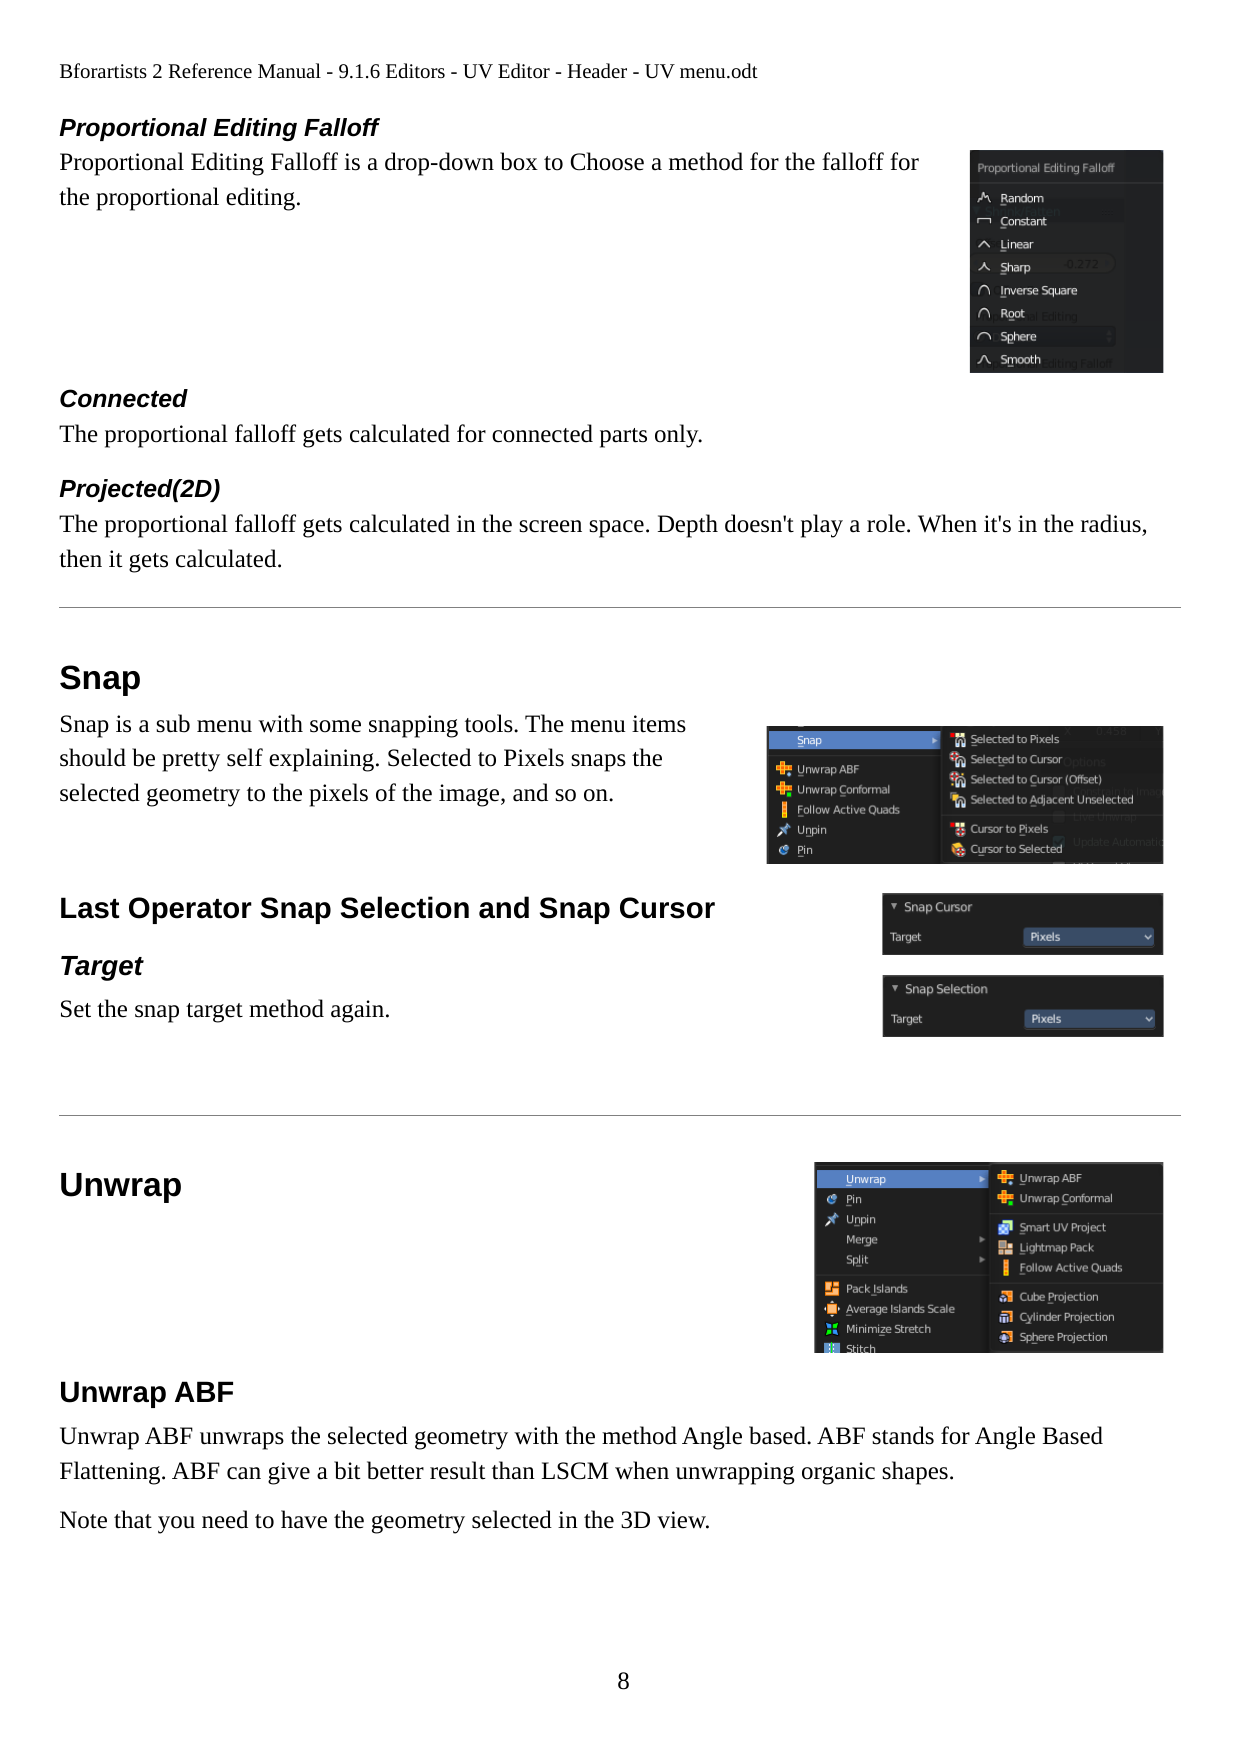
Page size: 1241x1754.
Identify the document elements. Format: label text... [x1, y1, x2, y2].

picture [882, 893, 1164, 955]
picture [969, 150, 1164, 373]
picture [882, 975, 1164, 1037]
text Snap is a sub menu with some snapping tools. The menu items should be pretty self explaining. Selected to Pixels snaps the selected geometry to the pixels of the image, and so on. [59, 709, 1181, 807]
subtitle Connected [59, 384, 1181, 413]
text Unwrap ABF unwraps the selected geometry with the method Angle based. ABF stands for Angle Based Flattening. ABF can give a bit better result than LSCM when unwrapping organic shapes. [59, 1421, 1181, 1484]
text The proportional falloff gets calculated for connected parts only. [59, 419, 1181, 448]
text The proportional falloff gets calculated in the screen space. Depth doesn't play a role. When it's in the radius, then it gets calculated. [59, 509, 1181, 572]
text Set the snap target method again. [59, 994, 882, 1022]
subtitle Target [59, 949, 1181, 981]
picture [814, 1162, 1164, 1353]
subtitle Snap [59, 658, 1181, 696]
subtitle Unwrap [59, 1165, 814, 1204]
text Proportional Editing Falloff is a drop-down box to Choose a method for the falloff for the proportional editing. [59, 147, 1181, 211]
subtitle [1164, 1165, 1181, 1204]
subtitle Unwrap ABF [59, 1375, 1181, 1409]
picture [766, 726, 1164, 864]
subtitle Proportional Editing Falloff [59, 113, 1181, 141]
text Note that you need to have the geometry selected in the 3D view. [59, 1505, 1181, 1533]
subtitle Projected(2D) [59, 474, 1181, 503]
subtitle Last Operator Snap Selection and Snap Cursor [59, 891, 1181, 924]
